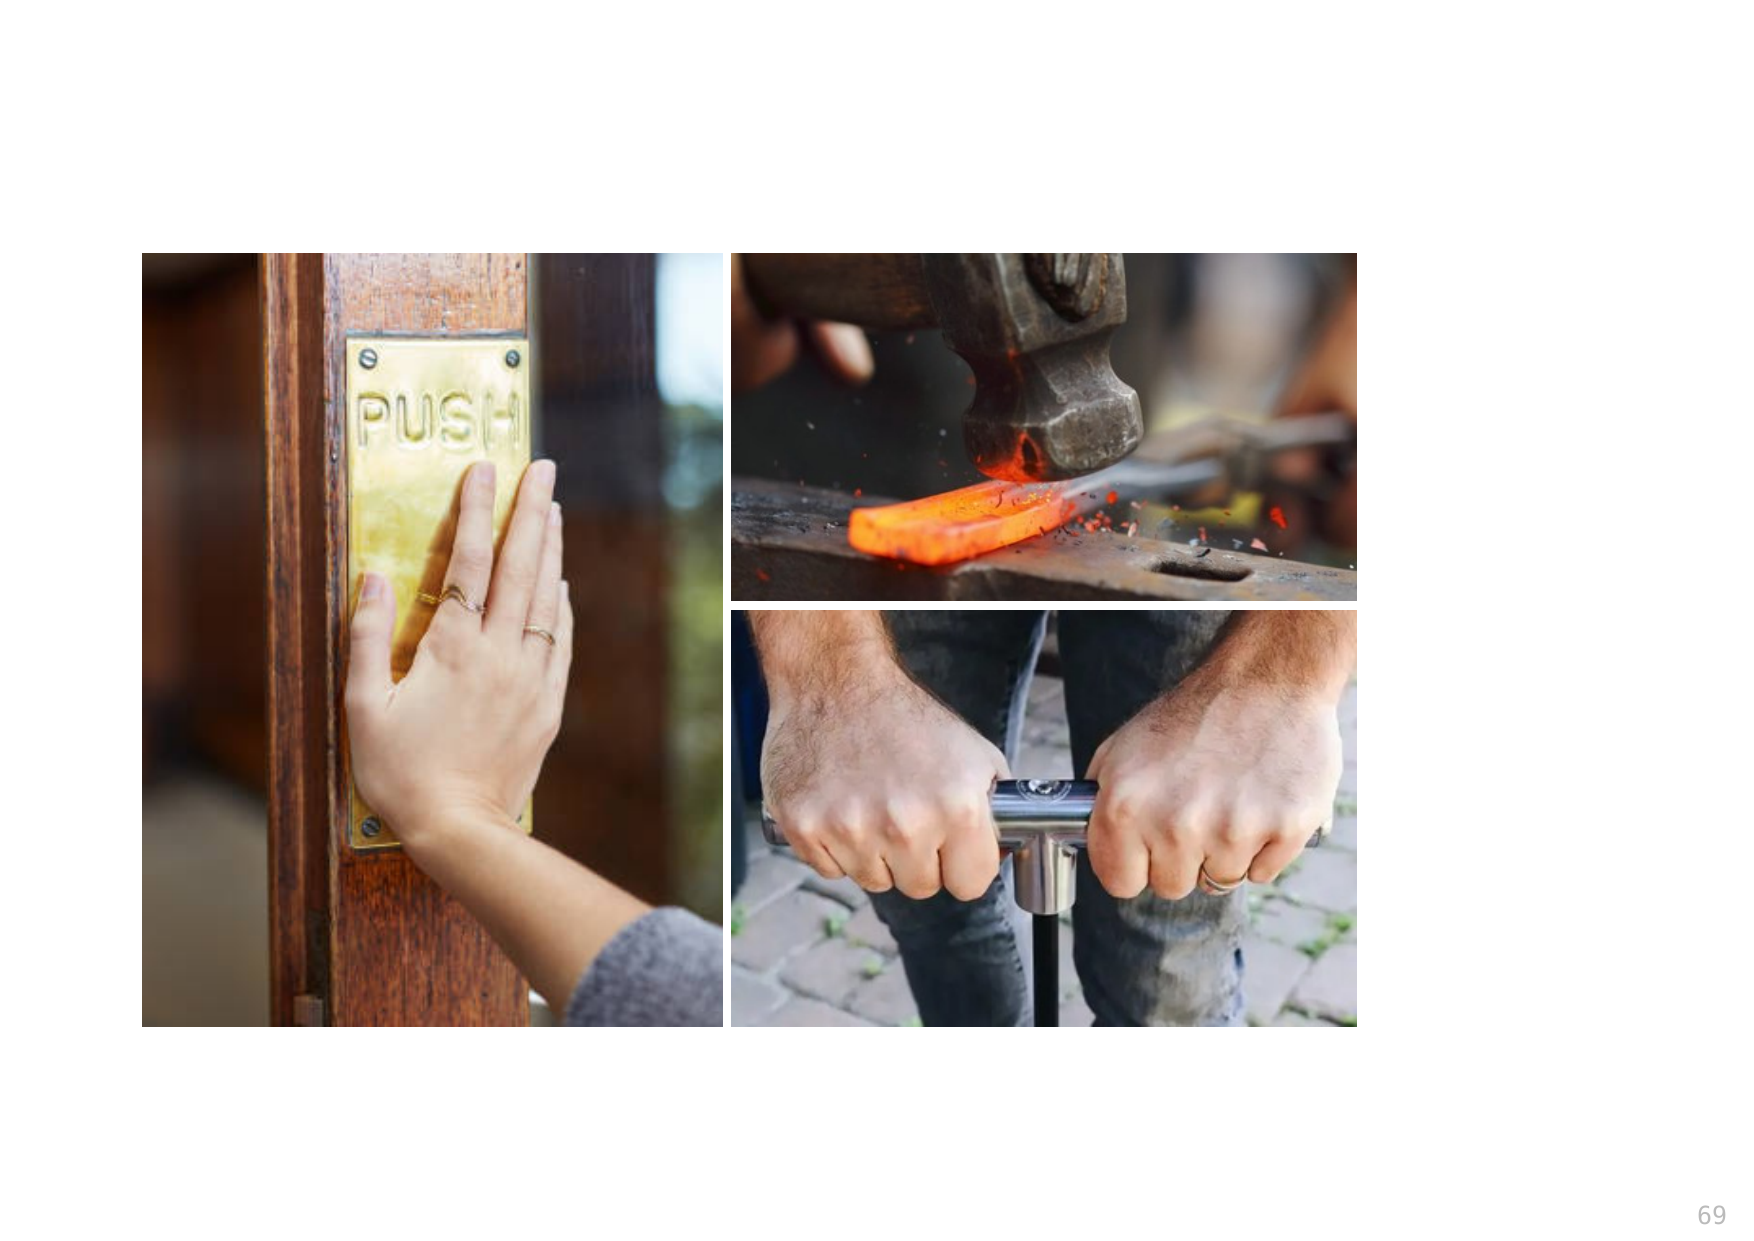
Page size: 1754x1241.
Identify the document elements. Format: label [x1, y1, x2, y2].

picture [142, 253, 723, 1027]
picture [731, 253, 1357, 601]
picture [731, 610, 1357, 1027]
